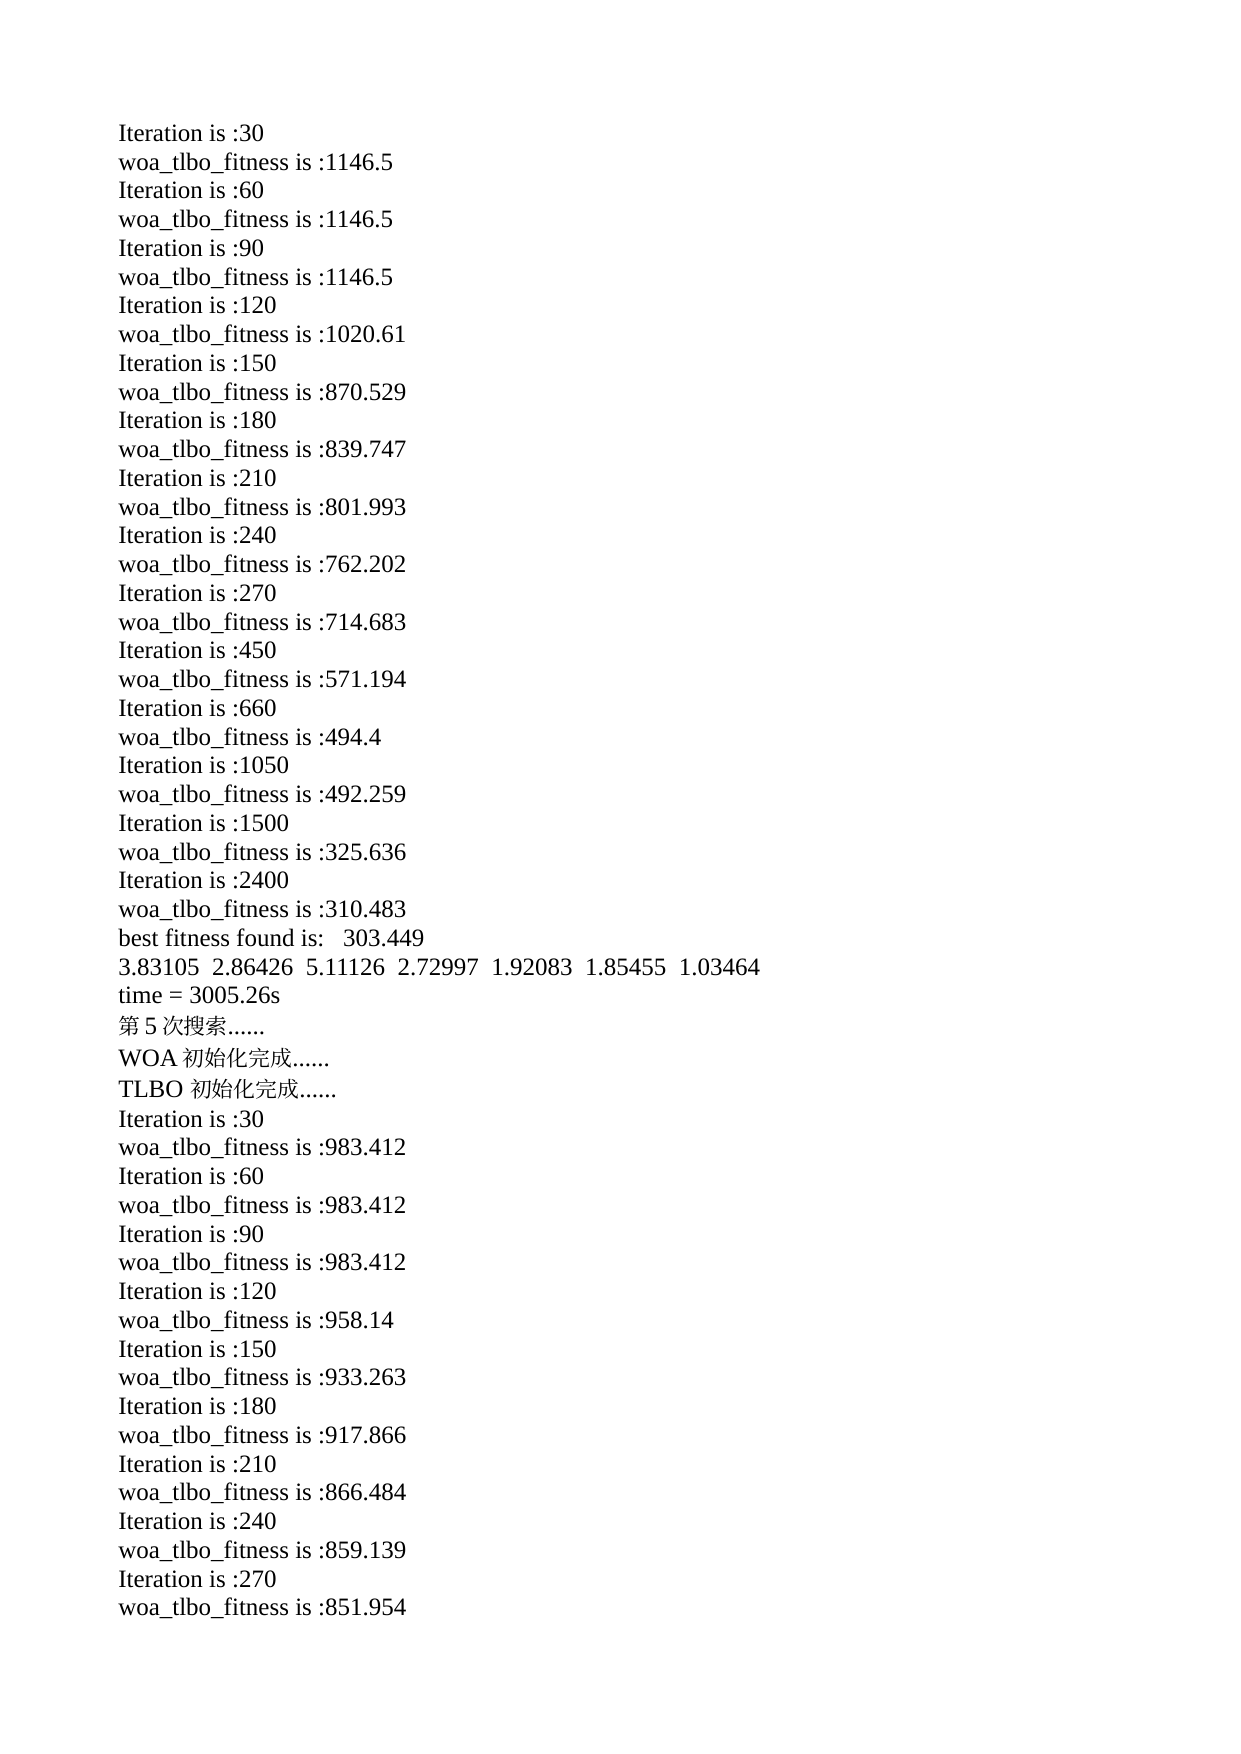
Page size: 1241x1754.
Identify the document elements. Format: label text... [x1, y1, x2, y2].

text woa_tlbo_fitness is :1146.5 [118, 147, 1122, 176]
text woa_tlbo_fitness is :310.483 [118, 894, 1122, 923]
text woa_tlbo_fitness is :494.4 [118, 722, 1122, 751]
text Iteration is :210 [118, 1449, 1122, 1477]
text Iteration is :120 [118, 1276, 1122, 1305]
text woa_tlbo_fitness is :571.194 [118, 664, 1122, 693]
text woa_tlbo_fitness is :762.202 [118, 549, 1122, 578]
text woa_tlbo_fitness is :958.14 [118, 1305, 1122, 1334]
text Iteration is :30 [118, 118, 1122, 147]
text woa_tlbo_fitness is :983.412 [118, 1190, 1122, 1219]
text woa_tlbo_fitness is :1020.61 [118, 319, 1122, 348]
text woa_tlbo_fitness is :492.259 [118, 779, 1122, 808]
text woa_tlbo_fitness is :859.139 [118, 1535, 1122, 1564]
text Iteration is :240 [118, 1506, 1122, 1535]
text Iteration is :450 [118, 636, 1122, 664]
text woa_tlbo_fitness is :866.484 [118, 1477, 1122, 1506]
text woa_tlbo_fitness is :870.529 [118, 377, 1122, 406]
text Iteration is :90 [118, 1219, 1122, 1247]
text Iteration is :660 [118, 693, 1122, 722]
text Iteration is :120 [118, 291, 1122, 319]
text Iteration is :60 [118, 176, 1122, 204]
text woa_tlbo_fitness is :801.993 [118, 492, 1122, 521]
text Iteration is :270 [118, 578, 1122, 607]
text Iteration is :30 [118, 1104, 1122, 1132]
text TLBO 初始化完成...... [118, 1072, 1122, 1104]
text Iteration is :1050 [118, 751, 1122, 779]
text Iteration is :270 [118, 1564, 1122, 1592]
text Iteration is :150 [118, 1334, 1122, 1362]
text Iteration is :90 [118, 233, 1122, 262]
text woa_tlbo_fitness is :1146.5 [118, 204, 1122, 233]
text best fitness found is: 303.449 [118, 923, 1122, 952]
text Iteration is :60 [118, 1161, 1122, 1190]
text Iteration is :2400 [118, 866, 1122, 894]
text woa_tlbo_fitness is :933.263 [118, 1362, 1122, 1391]
text WOA 初始化完成...... [118, 1041, 1122, 1072]
text 3.83105 2.86426 5.11126 2.72997 1.92083 1.85455 1.03464 [118, 952, 1122, 981]
text Iteration is :240 [118, 521, 1122, 549]
text woa_tlbo_fitness is :1146.5 [118, 262, 1122, 291]
text woa_tlbo_fitness is :839.747 [118, 434, 1122, 463]
text woa_tlbo_fitness is :325.636 [118, 837, 1122, 866]
text Iteration is :180 [118, 406, 1122, 434]
text woa_tlbo_fitness is :714.683 [118, 607, 1122, 636]
text Iteration is :210 [118, 463, 1122, 492]
text Iteration is :150 [118, 348, 1122, 377]
text Iteration is :1500 [118, 808, 1122, 837]
text woa_tlbo_fitness is :983.412 [118, 1247, 1122, 1276]
text woa_tlbo_fitness is :851.954 [118, 1592, 1122, 1621]
text time = 3005.26s [118, 981, 1122, 1009]
text 第5次搜索...... [118, 1009, 1122, 1041]
text woa_tlbo_fitness is :917.866 [118, 1420, 1122, 1449]
text Iteration is :180 [118, 1391, 1122, 1420]
text woa_tlbo_fitness is :983.412 [118, 1132, 1122, 1161]
